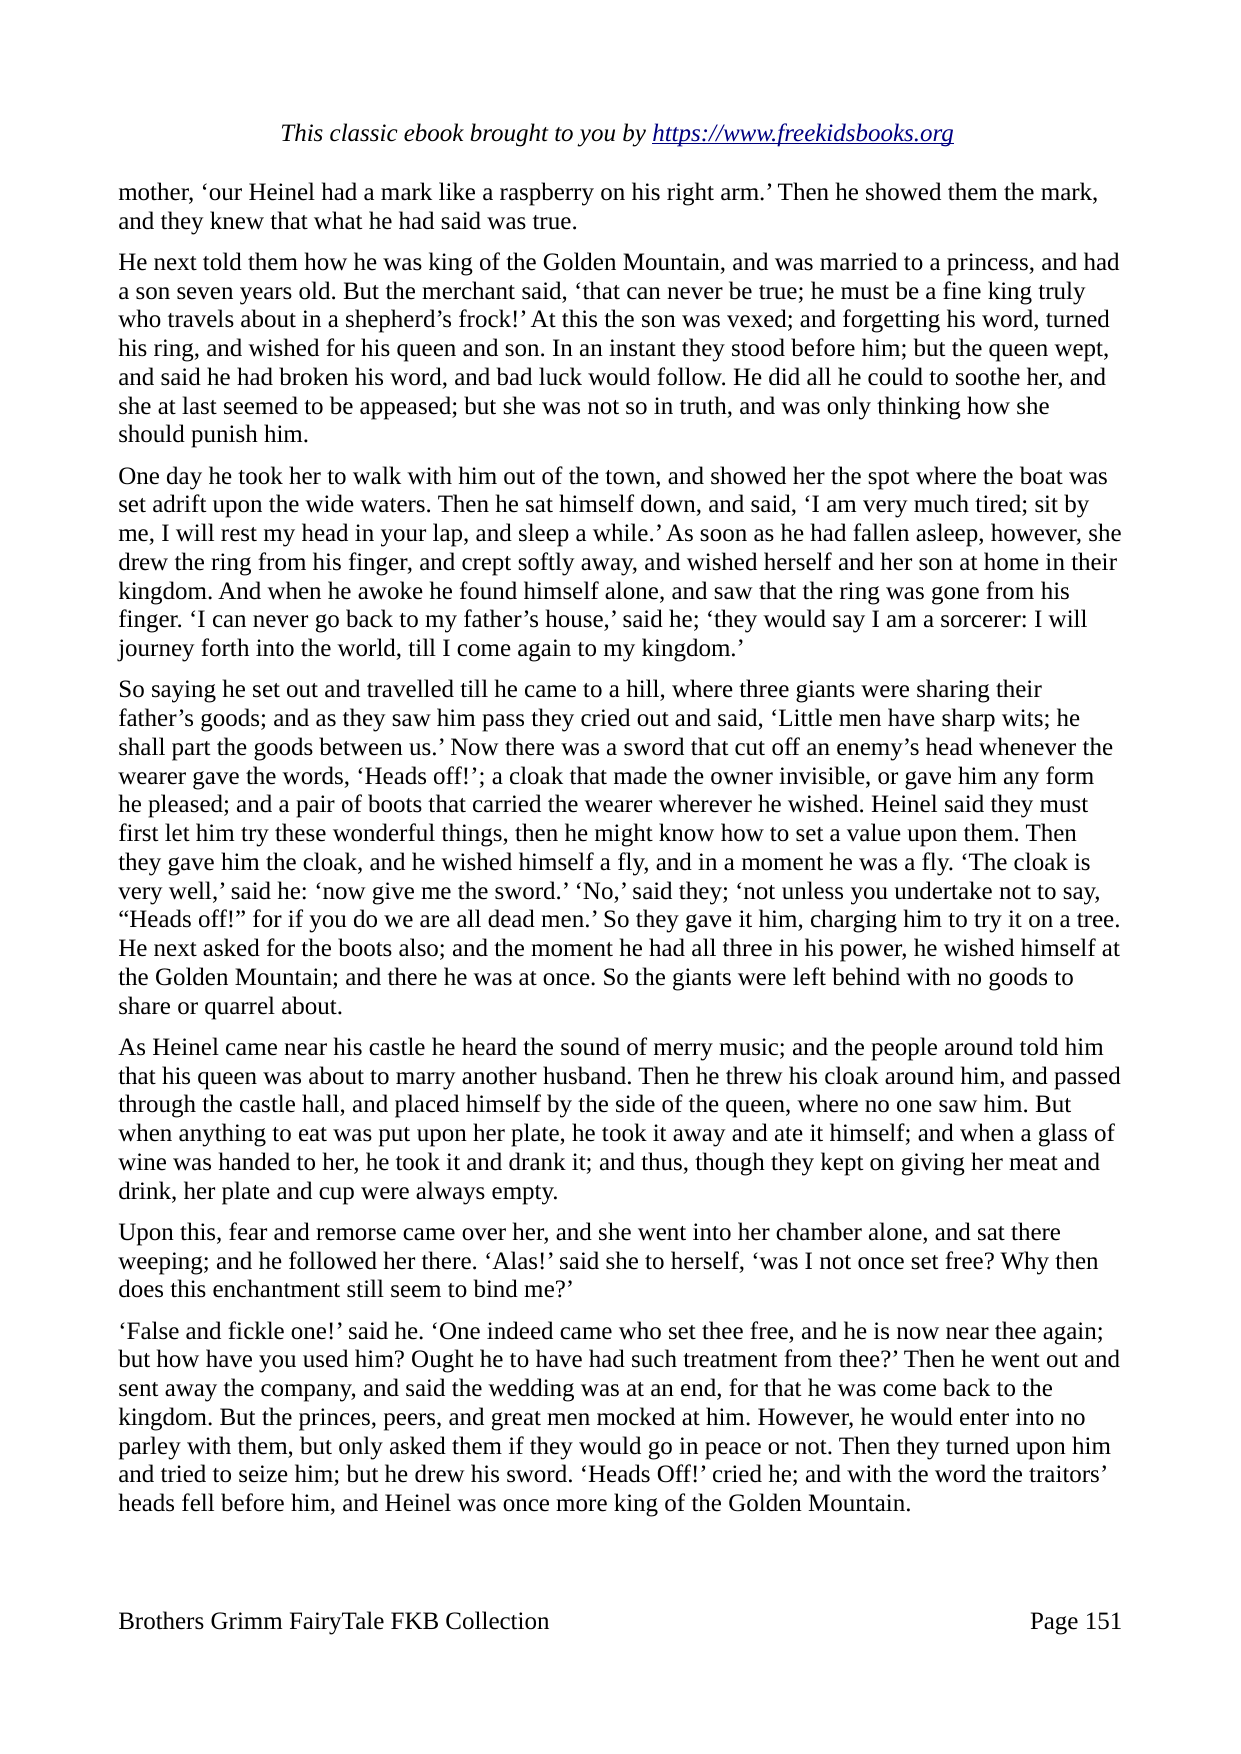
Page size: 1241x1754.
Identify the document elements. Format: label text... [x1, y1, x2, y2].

text ‘False and fickle one!’ said he. ‘One indeed came who set thee free, and he is now near thee again; but how have you used him? Ought he to have had such treatment from thee?’ Then he went out and sent away the company, and said the wedding was at an end, for that he was come back to the kingdom. But the princes, peers, and great men mocked at him. However, he would enter into no parley with them, but only asked them if they would go in peace or not. Then they turned upon him and tried to seize him; but he drew his sword. ‘Heads Off!’ cried he; and with the word the traitors’ heads fell before him, and Heinel was once more king of the Golden Mountain. [118, 1316, 1122, 1517]
text Upon this, fear and remorse came over her, and she went into her chamber alone, and sat there weeping; and he followed her there. ‘Alas!’ said she to herself, ‘was I not once set free? Why then does this enchantment still seem to bind me?’ [118, 1217, 1122, 1303]
text He next told them how he was king of the Golden Mountain, and was married to a princess, and had a son seven years old. But the merchant said, ‘that can never be true; he must be a fine king truly who travels about in a shepherd’s frock!’ At this the son was vexed; and forgetting his word, turned his ring, and wished for his queen and son. In an instant they stood before him; but the queen wept, and said he had broken his word, and bad luck would follow. He did all he could to soothe her, and she at last seemed to be appeased; but she was not so in truth, and was only thinking how she should punish him. [118, 247, 1122, 448]
text One day he took her to walk with him out of the town, and showed her the spot where the boat was set adrift upon the wide waters. Then he sat himself down, and said, ‘I am very much tired; sit by me, I will rest my head in your lap, and sleep a while.’ As soon as he had fallen asleep, however, she drew the ring from his finger, and crept softly away, and wished herself and her son at home in their kingdom. And when he awoke he found himself alone, and saw that the ring was gone from his finger. ‘I can never go back to my father’s house,’ said he; ‘they would say I am a sorcerer: I will journey forth into the world, till I come again to my kingdom.’ [118, 461, 1122, 662]
text As Heinel came near his castle he heard the sound of merry music; and the people around told him that his queen was about to marry another husband. Then he threw his cloak around him, and passed through the castle hall, and placed himself by the side of the queen, where no one saw him. But when anything to eat was put upon her plate, he took it away and ate it himself; and when a glass of wine was handed to her, he took it and drank it; and thus, though they kept on giving her meat and drink, her plate and cup were always empty. [118, 1032, 1122, 1204]
text mother, ‘our Heinel had a mark like a raspberry on his right arm.’ Then he showed them the mark, and they knew that what he had said was true. [118, 177, 1122, 234]
text So saying he set out and travelled till he came to a hill, where three giants were sharing their father’s goods; and as they saw him pass they cried out and said, ‘Little men have sharp wits; he shall part the goods between us.’ Now there was a sword that cut off an enemy’s head whenever the wearer gave the words, ‘Heads off!’; a cloak that made the owner invisible, or gave him any form he pleased; and a pair of boots that carried the wearer wherever he wished. Heinel said they must first let him try these wonderful things, then he might know how to set a value upon them. Then they gave him the cloak, and he wished himself a fly, and in a moment he was a fly. ‘The cloak is very well,’ said he: ‘now give me the sword.’ ‘No,’ said they; ‘not unless you undertake not to say, “Heads off!” for if you do we are all dead men.’ So they gave it him, charging him to try it on a tree. He next asked for the boots also; and the moment he had all three in his power, he wished himself at the Golden Mountain; and there he was at once. So the giants were left behind with no goods to share or quarrel about. [118, 674, 1122, 1019]
